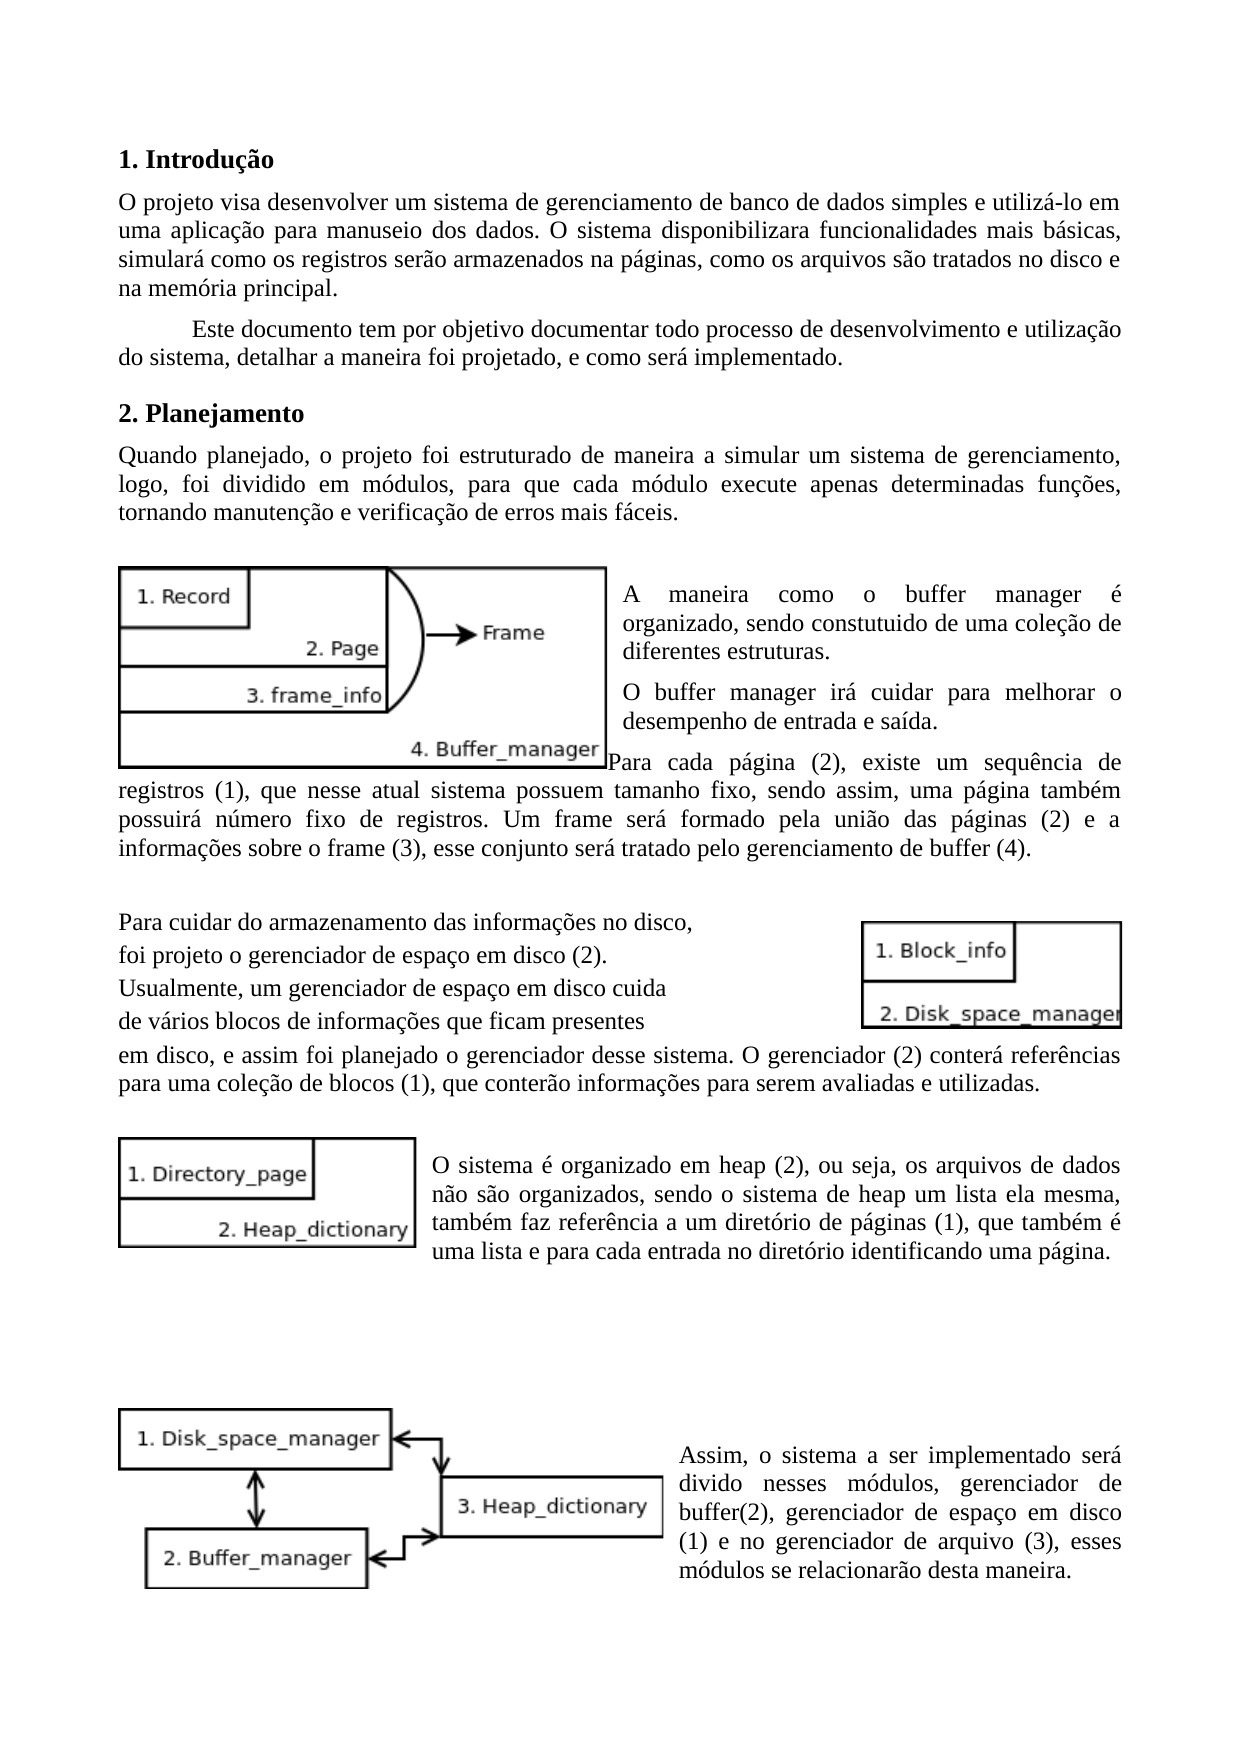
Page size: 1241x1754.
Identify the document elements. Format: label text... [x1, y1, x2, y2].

text O projeto visa desenvolver um sistema de gerenciamento de banco de dados simples e utilizá-lo em uma aplicação para manuseio dos dados. O sistema disponibilizara funcionalidades mais básicas, simulará como os registros serão armazenados na páginas, como os arquivos são tratados no disco e na memória principal. [118, 187, 1122, 302]
text Para cada página (2), existe um sequência de registros (1), que nesse atual sistema possuem tamanho fixo, sendo assim, uma página também possuirá número fixo de registros. Um frame será formado pela união das páginas (2) e a informações sobre o frame (3), esse conjunto será tratado pelo gerenciamento de buffer (4). [118, 747, 1122, 862]
text 2. Planejamento [118, 397, 1122, 428]
text Assim, o sistema a ser implementado será divido nesses módulos, gerenciador de buffer(2), gerenciador de espaço em disco (1) e no gerenciador de arquivo (3), esses módulos se relacionarão desta maneira. [664, 1440, 1122, 1583]
text O sistema é organizado em heap (2), ou seja, os arquivos de dados não são organizados, sendo o sistema de heap um lista ela mesma, também faz referência a um diretório de páginas (1), que também é uma lista e para cada entrada no diretório identificando uma página. [133, 1150, 1122, 1265]
text Para cuidar do armazenamento das informações no disco, [118, 907, 1122, 936]
text foi projeto o gerenciador de espaço em disco (2). [118, 940, 861, 969]
text A maneira como o buffer manager é organizado, sendo constutuido de uma coleção de diferentes estruturas. [608, 579, 1122, 665]
text 1. Introdução [118, 144, 1122, 175]
text de vários blocos de informações que ficam presentes [118, 1006, 1122, 1035]
text Este documento tem por objetivo documentar todo processo de desenvolvimento e utilização do sistema, detalhar a maneira foi projetado, e como será implementado. [118, 314, 1122, 371]
text em disco, e assim foi planejado o gerenciador desse sistema. O gerenciador (2) conterá referências para uma coleção de blocos (1), que conterão informações para serem avaliadas e utilizadas. [118, 1040, 1122, 1097]
text Usualmente, um gerenciador de espaço em disco cuida [118, 973, 861, 1002]
picture [861, 921, 1123, 1029]
text Quando planejado, o projeto foi estruturado de maneira a simular um sistema de gerenciamento, logo, foi dividido em módulos, para que cada módulo execute apenas determinadas funções, tornando manutenção e verificação de erros mais fáceis. [118, 440, 1122, 526]
text O buffer manager irá cuidar para melhorar o desempenho de entrada e saída. [608, 677, 1122, 734]
picture [118, 1137, 417, 1248]
picture [118, 566, 608, 769]
picture [118, 1408, 664, 1589]
